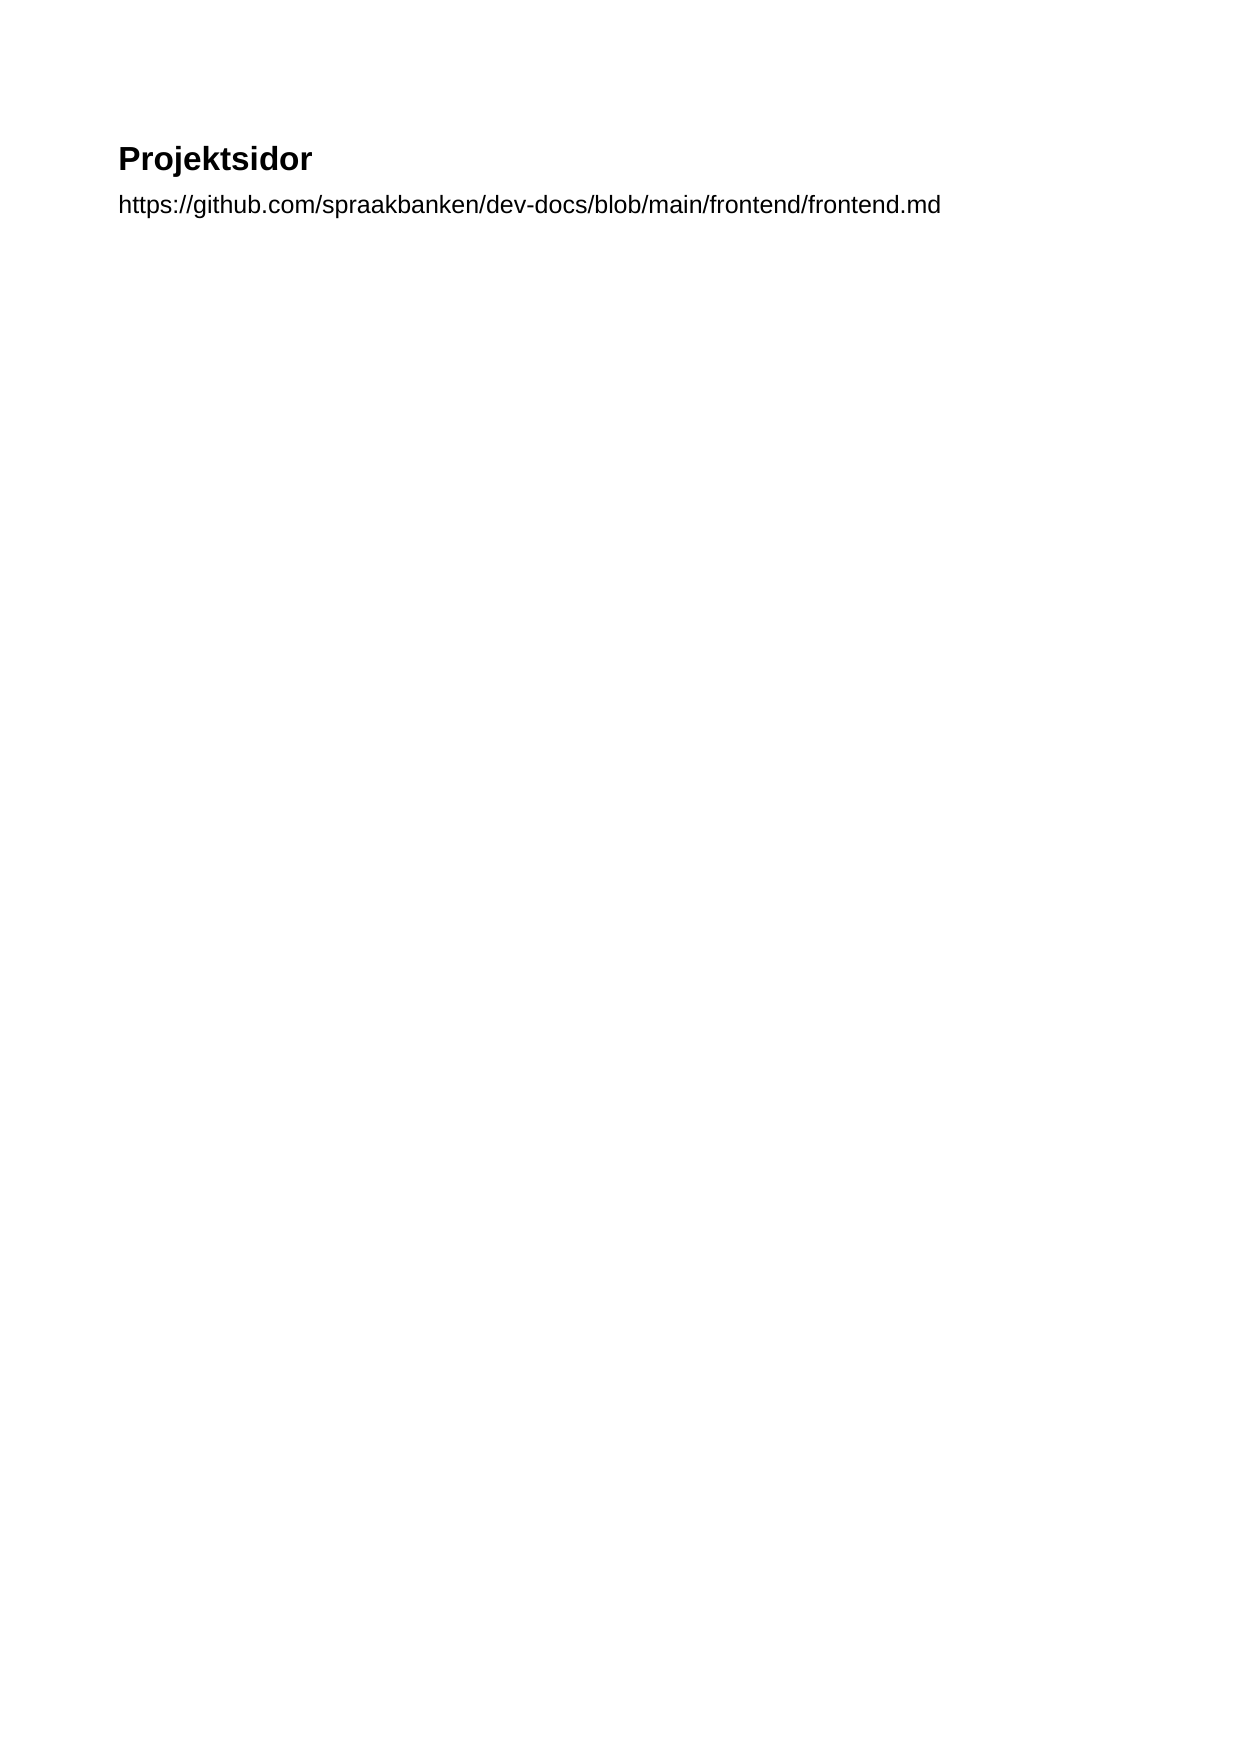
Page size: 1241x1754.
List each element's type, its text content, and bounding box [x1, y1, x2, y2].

subtitle Projektsidor [118, 139, 1122, 177]
text https://github.com/spraakbanken/dev-docs/blob/main/frontend/frontend.md [118, 190, 1122, 219]
